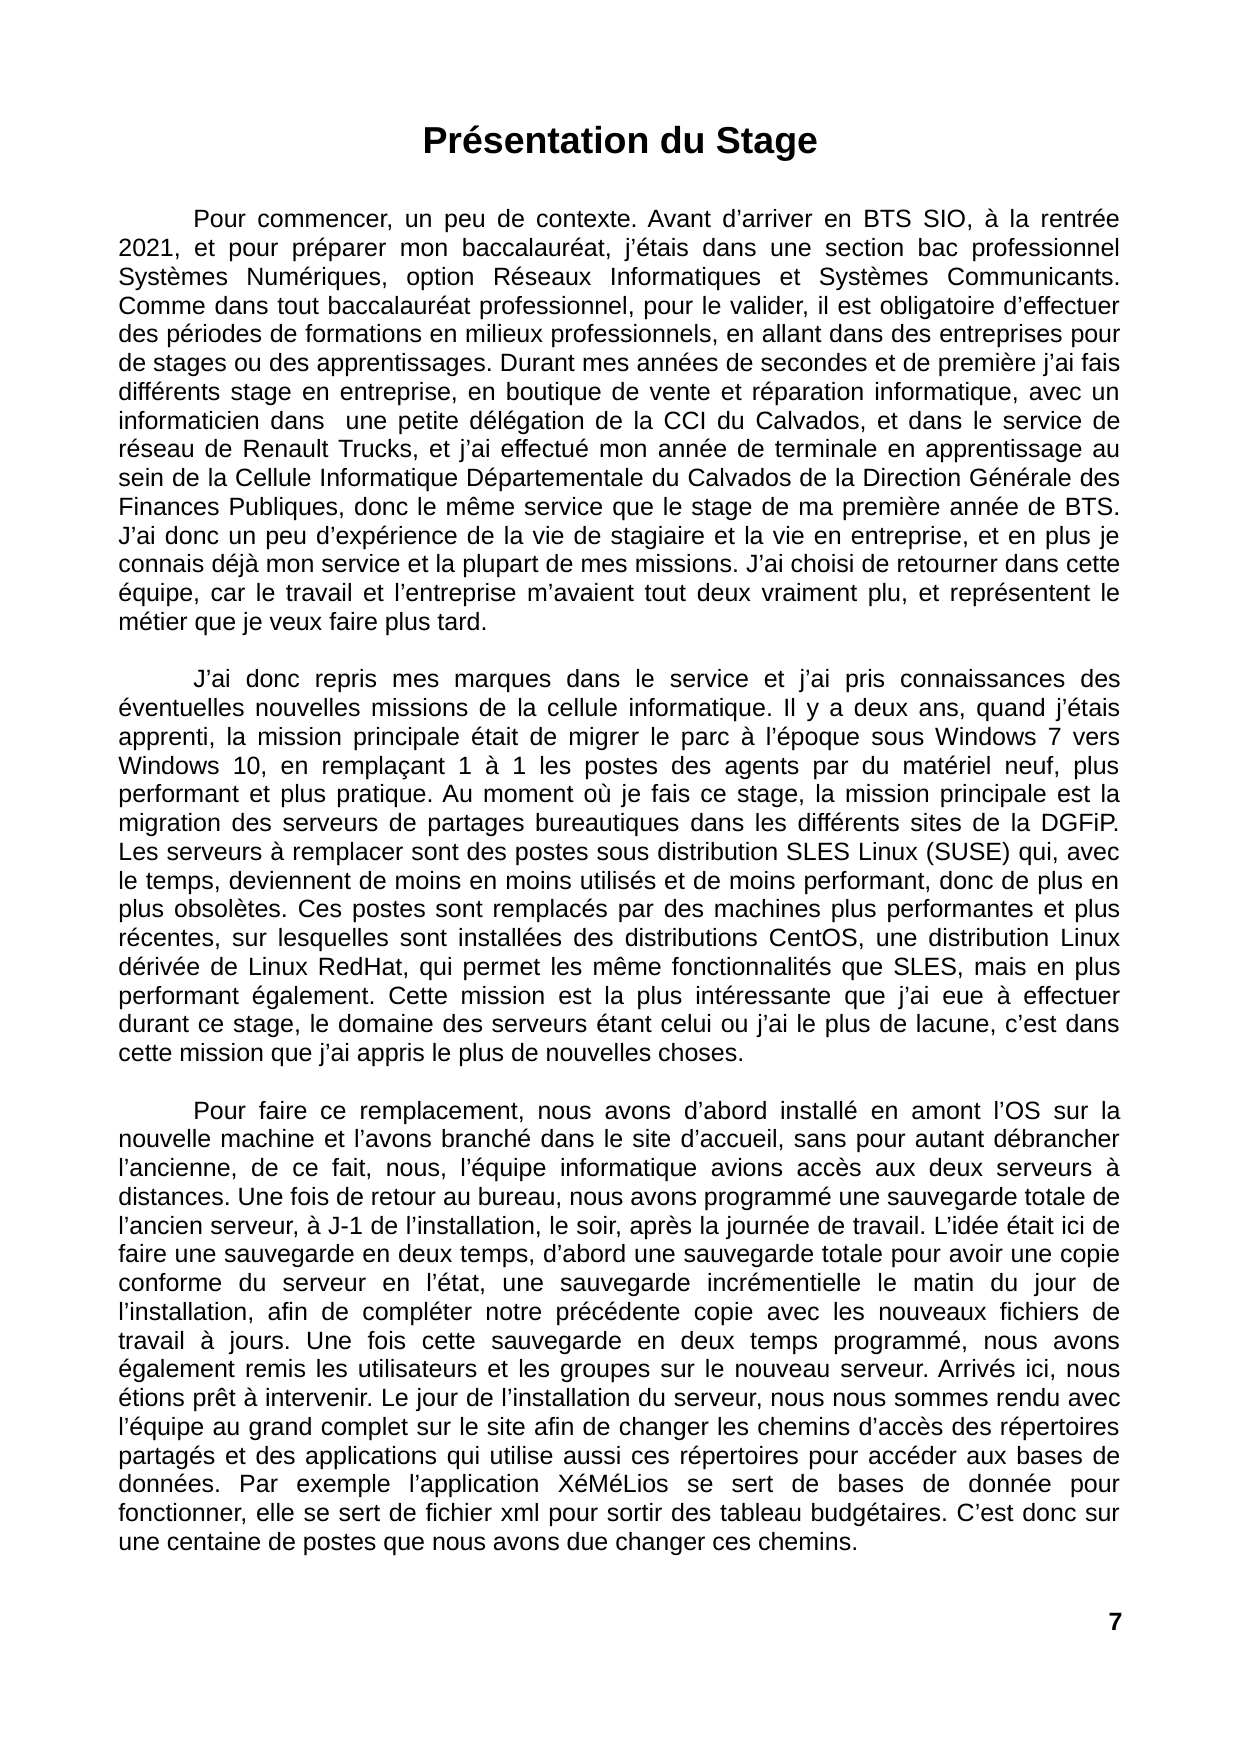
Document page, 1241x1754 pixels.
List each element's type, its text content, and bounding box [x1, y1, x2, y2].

text Présentation du Stage [118, 118, 1122, 161]
text Pour faire ce remplacement, nous avons d’abord installé en amont l’OS sur la nouvelle machine et l’avons branché dans le site d’accueil, sans pour autant débrancher l’ancienne, de ce fait, nous, l’équipe informatique avions accès aux deux serveurs à distances. Une fois de retour au bureau, nous avons programmé une sauvegarde totale de l’ancien serveur, à J-1 de l’installation, le soir, après la journée de travail. L’idée était ici de faire une sauvegarde en deux temps, d’abord une sauvegarde totale pour avoir une copie conforme du serveur en l’état, une sauvegarde incrémentielle le matin du jour de l’installation, afin de compléter notre précédente copie avec les nouveaux fichiers de travail à jours. Une fois cette sauvegarde en deux temps programmé, nous avons également remis les utilisateurs et les groupes sur le nouveau serveur. Arrivés ici, nous étions prêt à intervenir. Le jour de l’installation du serveur, nous nous sommes rendu avec l’équipe au grand complet sur le site afin de changer les chemins d’accès des répertoires partagés et des applications qui utilise aussi ces répertoires pour accéder aux bases de données. Par exemple l’application XéMéLios se sert de bases de donnée pour fonctionner, elle se sert de fichier xml pour sortir des tableau budgétaires. C’est donc sur une centaine de postes que nous avons due changer ces chemins. [118, 1096, 1122, 1556]
text J’ai donc repris mes marques dans le service et j’ai pris connaissances des éventuelles nouvelles missions de la cellule informatique. Il y a deux ans, quand j’étais apprenti, la mission principale était de migrer le parc à l’époque sous Windows 7 vers Windows 10, en remplaçant 1 à 1 les postes des agents par du matériel neuf, plus performant et plus pratique. Au moment où je fais ce stage, la mission principale est la migration des serveurs de partages bureautiques dans les différents sites de la DGFiP. Les serveurs à remplacer sont des postes sous distribution SLES Linux (SUSE) qui, avec le temps, deviennent de moins en moins utilisés et de moins performant, donc de plus en plus obsolètes. Ces postes sont remplacés par des machines plus performantes et plus récentes, sur lesquelles sont installées des distributions CentOS, une distribution Linux dérivée de Linux RedHat, qui permet les même fonctionnalités que SLES, mais en plus performant également. Cette mission est la plus intéressante que j’ai eue à effectuer durant ce stage, le domaine des serveurs étant celui ou j’ai le plus de lacune, c’est dans cette mission que j’ai appris le plus de nouvelles choses. [118, 664, 1122, 1067]
text Pour commencer, un peu de contexte. Avant d’arriver en BTS SIO, à la rentrée 2021, et pour préparer mon baccalauréat, j’étais dans une section bac professionnel Systèmes Numériques, option Réseaux Informatiques et Systèmes Communicants. Comme dans tout baccalauréat professionnel, pour le valider, il est obligatoire d’effectuer des périodes de formations en milieux professionnels, en allant dans des entreprises pour de stages ou des apprentissages. Durant mes années de secondes et de première j’ai fais différents stage en entreprise, en boutique de vente et réparation informatique, avec un informaticien dans une petite délégation de la CCI du Calvados, et dans le service de réseau de Renault Trucks, et j’ai effectué mon année de terminale en apprentissage au sein de la Cellule Informatique Départementale du Calvados de la Direction Générale des Finances Publiques, donc le même service que le stage de ma première année de BTS. J’ai donc un peu d’expérience de la vie de stagiaire et la vie en entreprise, et en plus je connais déjà mon service et la plupart de mes missions. J’ai choisi de retourner dans cette équipe, car le travail et l’entreprise m’avaient tout deux vraiment plu, et représentent le métier que je veux faire plus tard. [118, 204, 1122, 636]
